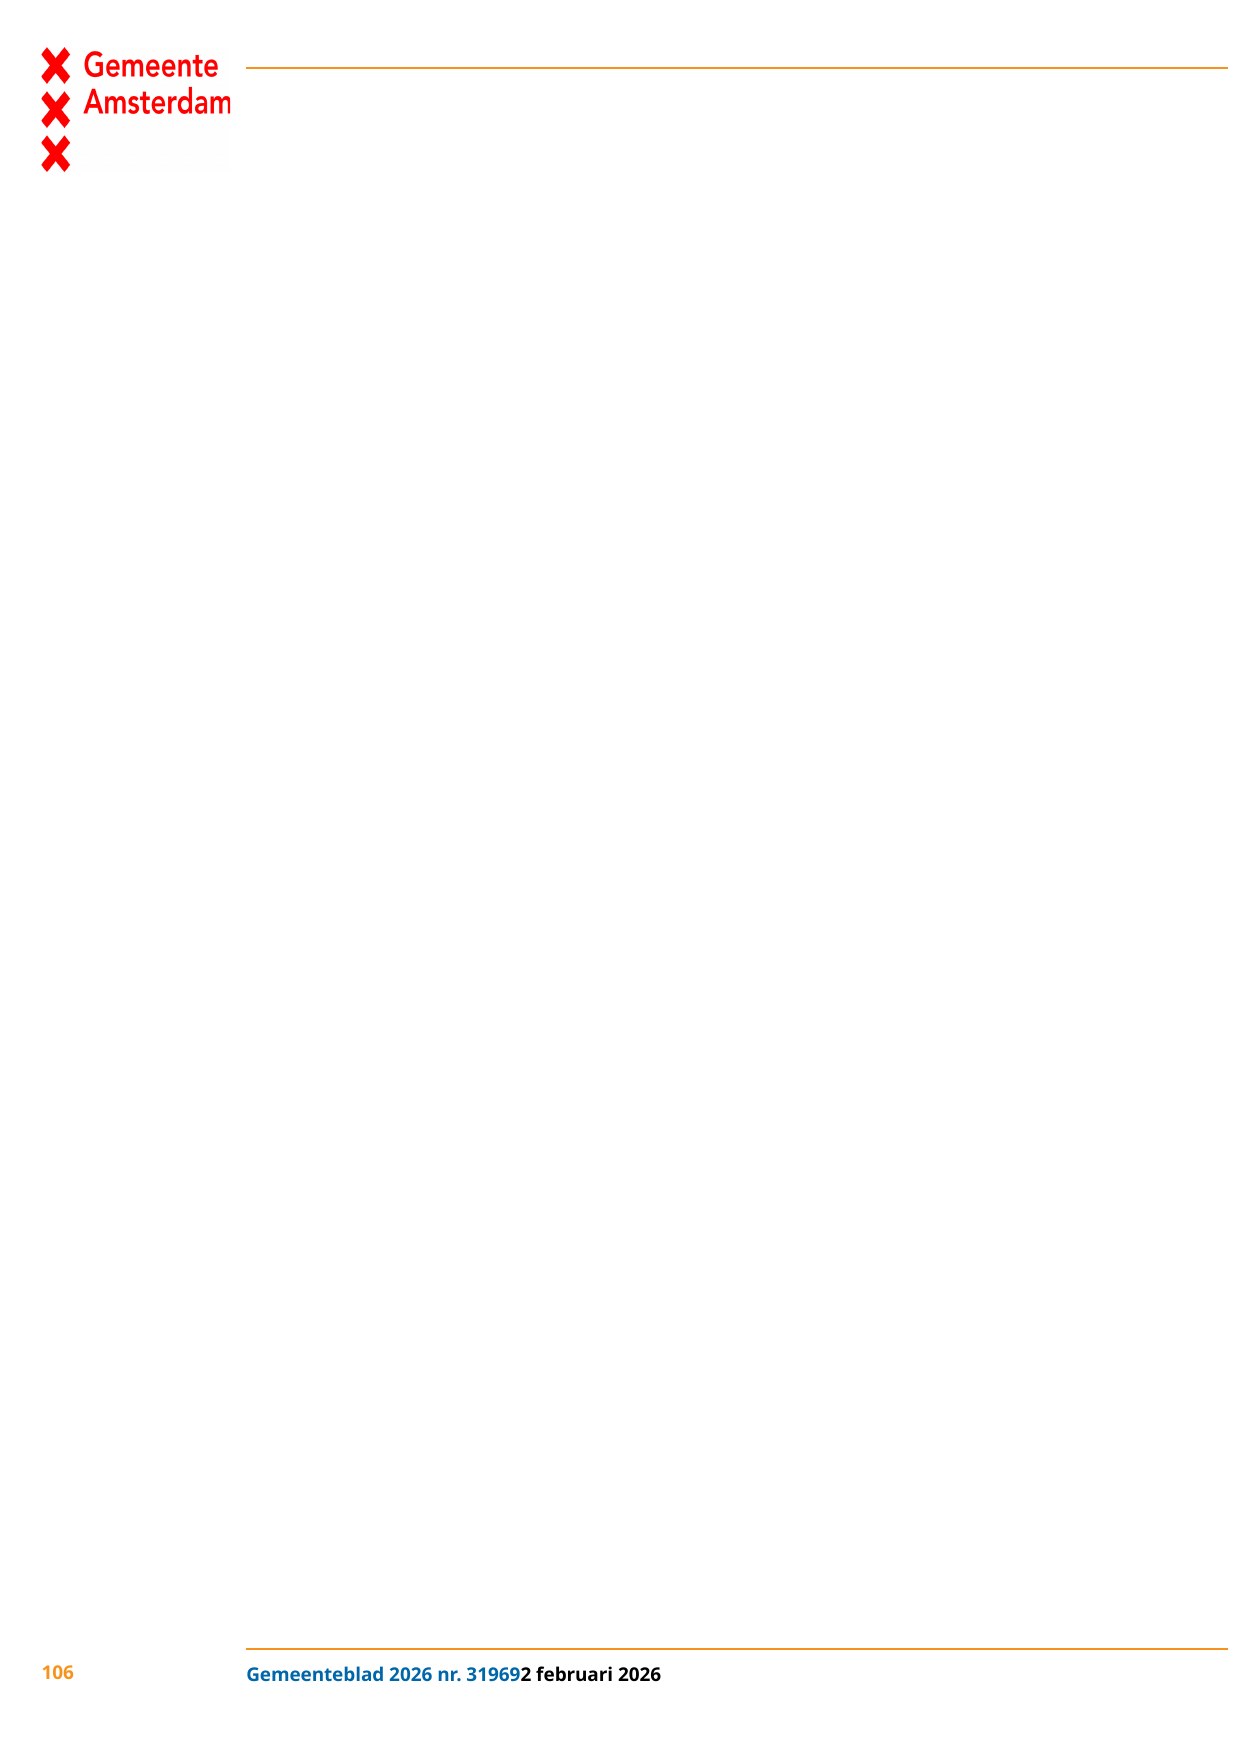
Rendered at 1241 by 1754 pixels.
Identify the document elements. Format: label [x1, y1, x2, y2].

picture [41, 47, 231, 172]
